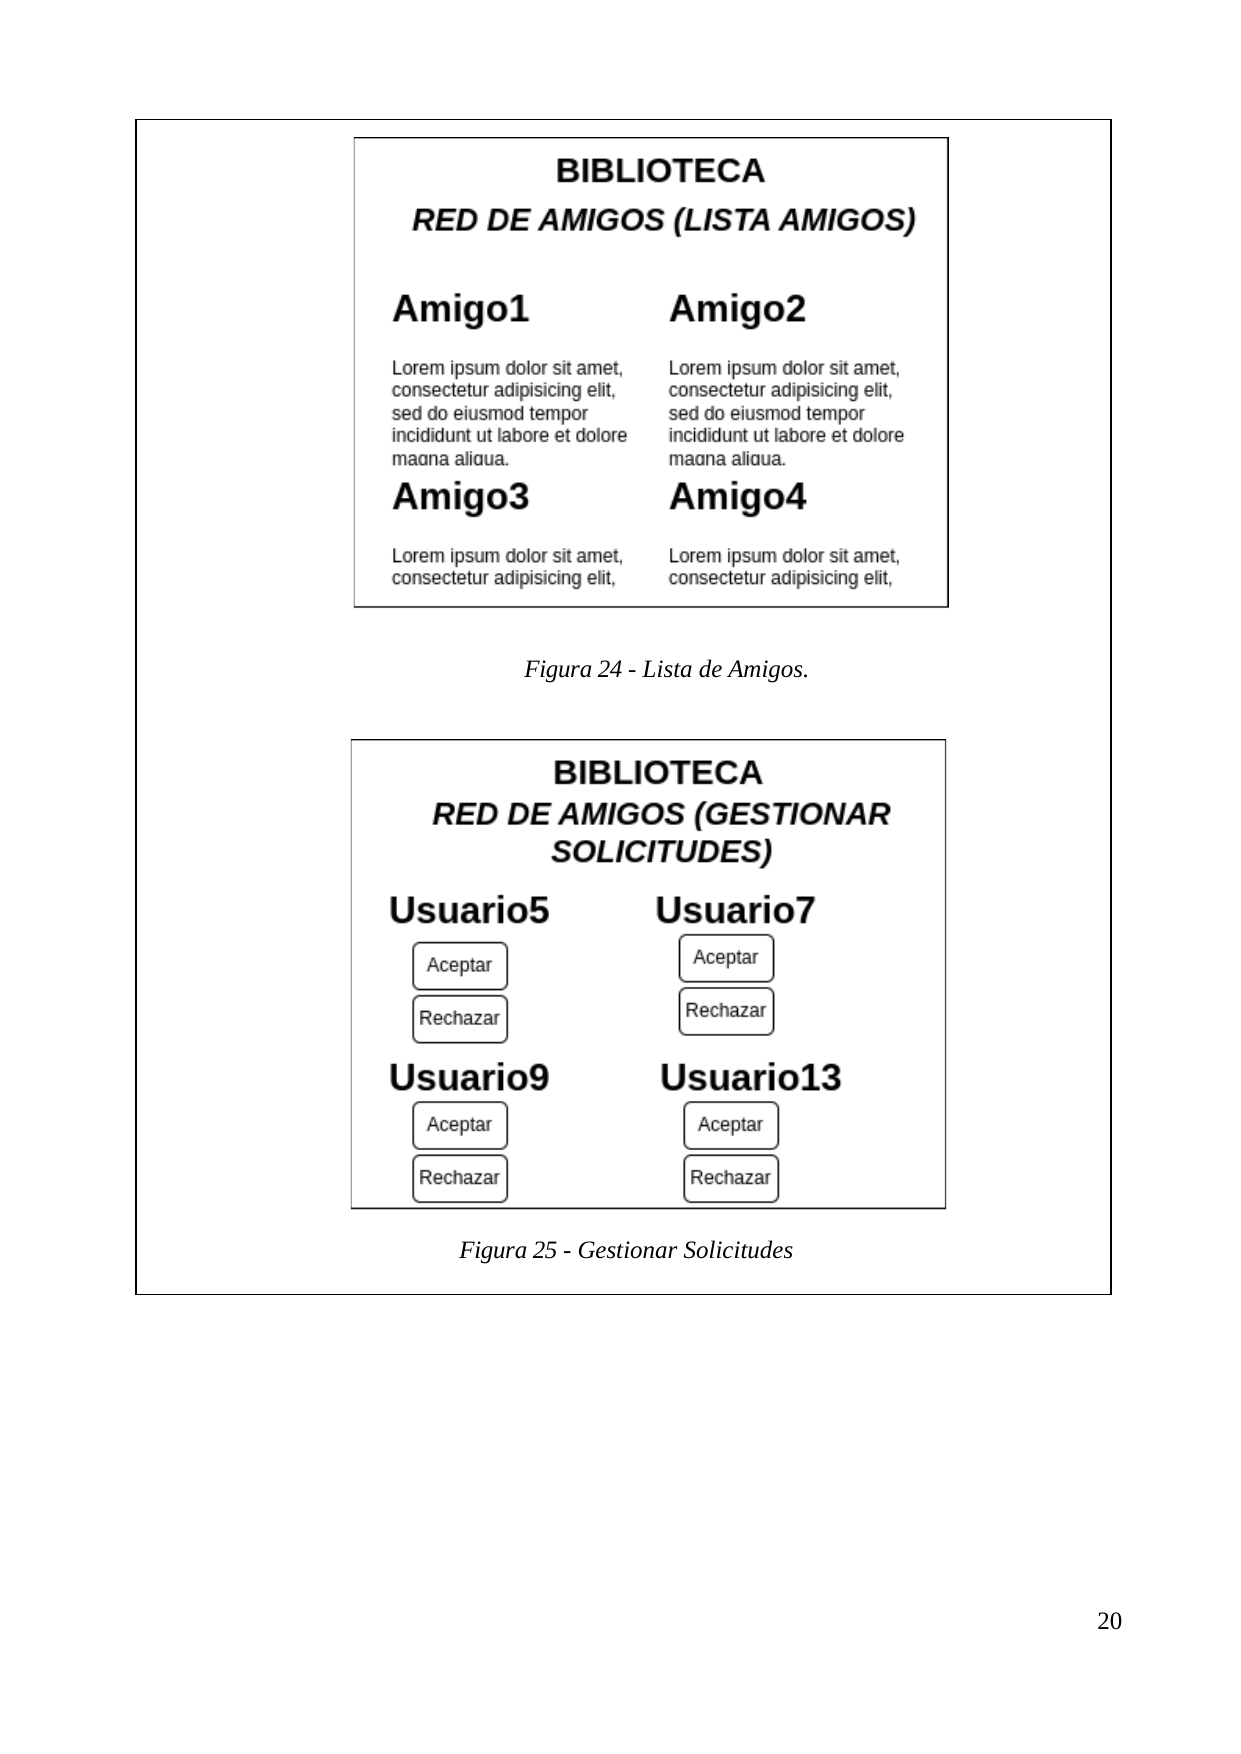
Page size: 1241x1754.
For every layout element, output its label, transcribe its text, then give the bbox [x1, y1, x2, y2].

picture [350, 739, 947, 1236]
picture [353, 137, 949, 655]
table_cell Figura 24 - Lista de Amigos. Figura 25 - Gestionar Solicitudes [137, 120, 1110, 1293]
